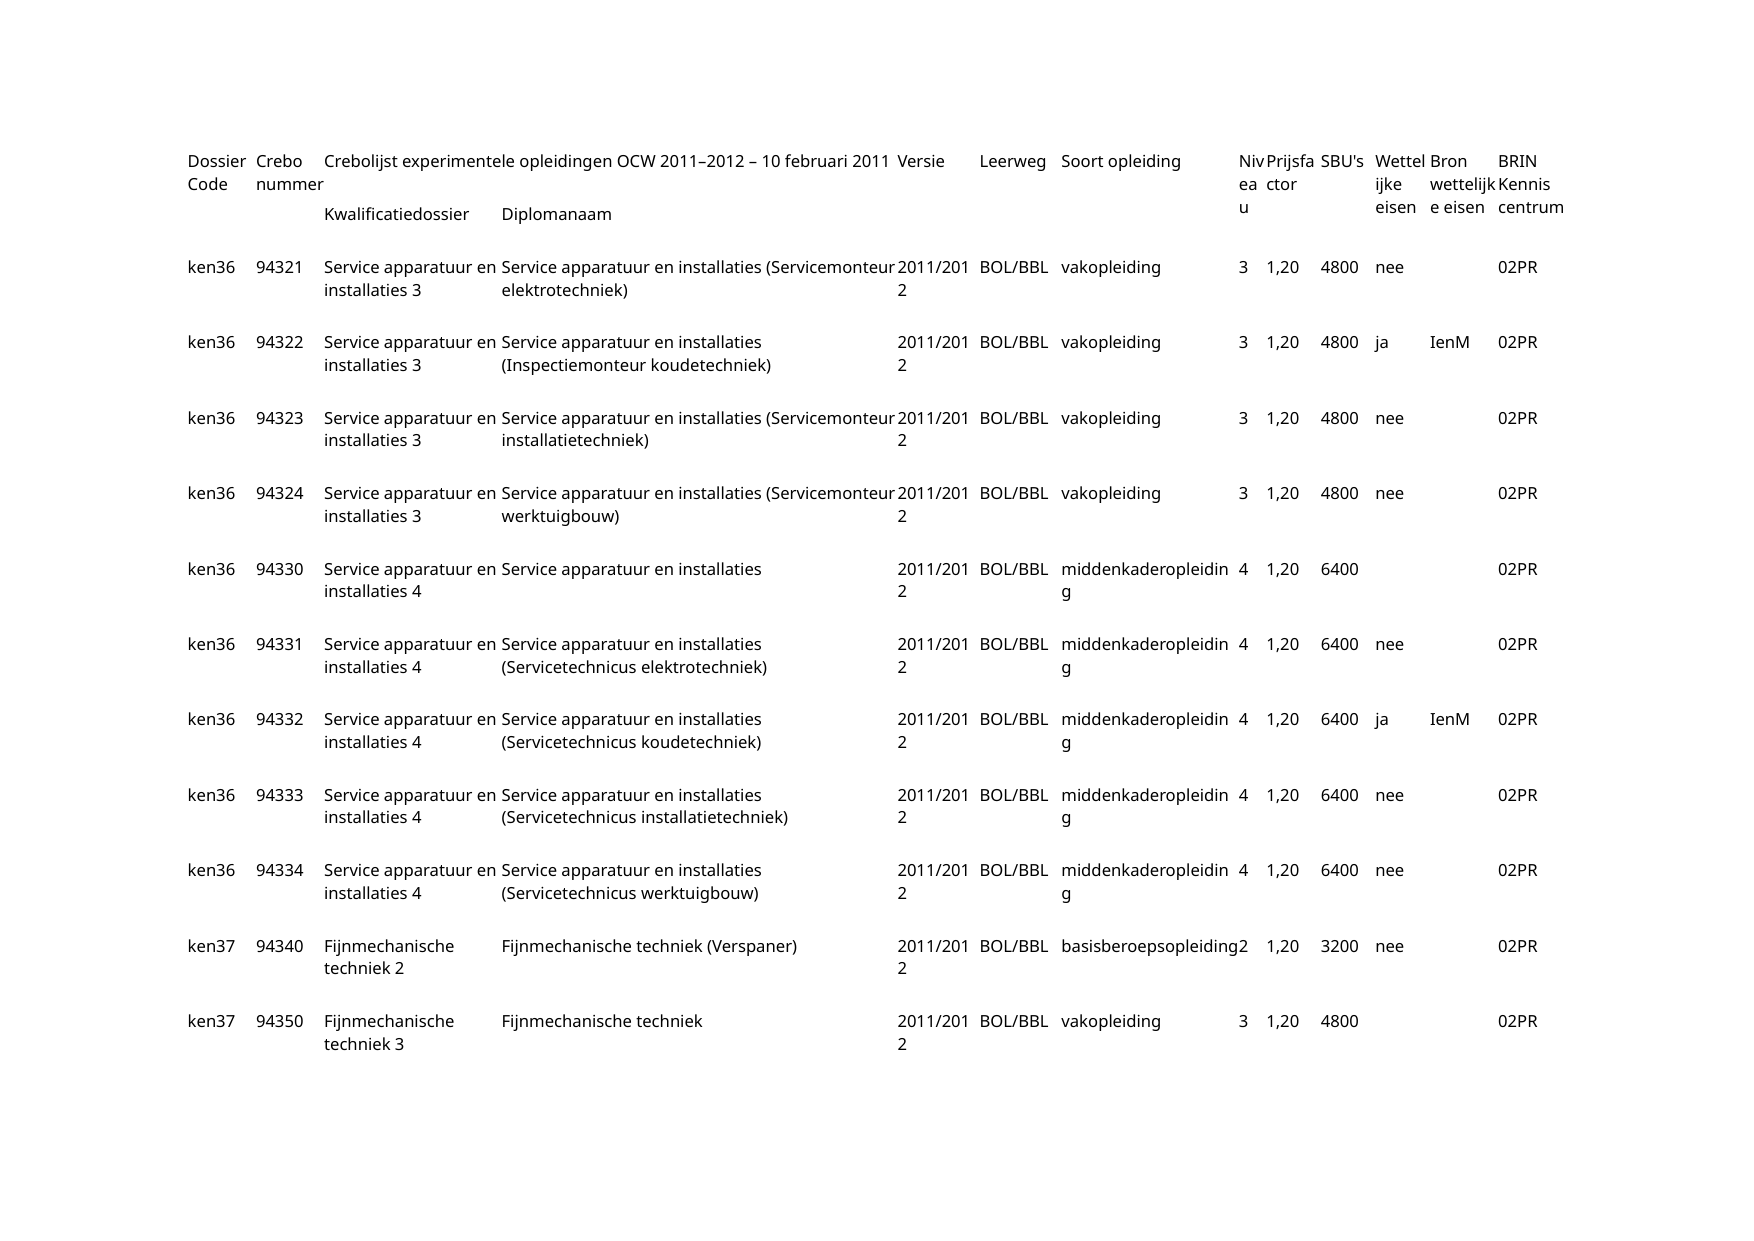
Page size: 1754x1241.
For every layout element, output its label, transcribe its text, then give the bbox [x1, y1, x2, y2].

table_cell Service apparatuur en installaties 3 [324, 406, 501, 482]
table_cell 02PR [1498, 255, 1566, 331]
table_cell ken36 [188, 331, 256, 406]
table_cell 94334 [256, 859, 324, 934]
table_cell Service apparatuur en installaties 4 [324, 557, 501, 632]
table_cell 2 [1239, 934, 1266, 1009]
table_cell Fijnmechanische techniek 3 [324, 1010, 501, 1085]
table_cell 1,20 [1266, 406, 1321, 482]
table_cell [1430, 255, 1498, 331]
table_cell Service apparatuur en installaties (Servicemonteur installatietechniek) [501, 406, 897, 482]
table_cell 3 [1239, 255, 1266, 331]
table_cell 2011/2012 [897, 406, 979, 482]
table_cell 4 [1239, 783, 1266, 859]
table_cell vakopleiding [1061, 255, 1239, 331]
table_cell 94331 [256, 633, 324, 708]
table_cell [1430, 406, 1498, 482]
table_cell 1,20 [1266, 934, 1321, 1009]
table_cell BOL/BBL [979, 859, 1061, 934]
table_cell nee [1375, 859, 1430, 934]
table_cell Service apparatuur en installaties (Servicemonteur werktuigbouw) [501, 482, 897, 557]
table_header Soort opleiding [1061, 150, 1239, 255]
table_cell 02PR [1498, 859, 1566, 934]
table_cell 02PR [1498, 934, 1566, 1009]
table_cell Fijnmechanische techniek (Verspaner) [501, 934, 897, 1009]
table_cell 3 [1239, 482, 1266, 557]
table_cell 4 [1239, 557, 1266, 632]
table_cell 02PR [1498, 406, 1566, 482]
table_cell middenkaderopleiding [1061, 783, 1239, 859]
table_header Dossier Code [188, 150, 256, 255]
table_cell nee [1375, 482, 1430, 557]
table_cell ken36 [188, 557, 256, 632]
table_cell 2011/2012 [897, 557, 979, 632]
table_header SBU's [1321, 150, 1375, 255]
table_header Versie [897, 150, 979, 255]
table_cell 4800 [1321, 406, 1375, 482]
table_cell BOL/BBL [979, 708, 1061, 783]
table_cell 1,20 [1266, 1010, 1321, 1085]
table_cell [1430, 557, 1498, 632]
table_cell 3 [1239, 331, 1266, 406]
table_cell 02PR [1498, 482, 1566, 557]
table_cell 6400 [1321, 859, 1375, 934]
table_cell middenkaderopleiding [1061, 859, 1239, 934]
table_cell 1,20 [1266, 708, 1321, 783]
table_cell 4800 [1321, 255, 1375, 331]
table_cell Service apparatuur en installaties (Servicetechnicus koudetechniek) [501, 708, 897, 783]
table_cell ja [1375, 331, 1430, 406]
table_cell 94324 [256, 482, 324, 557]
table_cell Service apparatuur en installaties 4 [324, 783, 501, 859]
table_cell ken36 [188, 783, 256, 859]
table_cell ja [1375, 708, 1430, 783]
table_cell 4800 [1321, 331, 1375, 406]
table_cell 94330 [256, 557, 324, 632]
table_cell 94323 [256, 406, 324, 482]
table_cell ken36 [188, 482, 256, 557]
table_cell 02PR [1498, 331, 1566, 406]
table_cell 1,20 [1266, 482, 1321, 557]
table_cell BOL/BBL [979, 783, 1061, 859]
table_cell ken36 [188, 859, 256, 934]
table_cell Service apparatuur en installaties [501, 557, 897, 632]
table_cell nee [1375, 406, 1430, 482]
table_cell 02PR [1498, 1010, 1566, 1085]
table_cell ken37 [188, 934, 256, 1009]
table_cell ken36 [188, 708, 256, 783]
table_cell Service apparatuur en installaties (Inspectiemonteur koudetechniek) [501, 331, 897, 406]
table_cell 4800 [1321, 482, 1375, 557]
table_header Bron wettelijke eisen [1430, 150, 1498, 255]
table_cell BOL/BBL [979, 255, 1061, 331]
table_cell middenkaderopleiding [1061, 708, 1239, 783]
table_cell Service apparatuur en installaties (Servicemonteur elektrotechniek) [501, 255, 897, 331]
table_cell 94321 [256, 255, 324, 331]
table_cell BOL/BBL [979, 331, 1061, 406]
table_cell IenM [1430, 708, 1498, 783]
table_cell Diplomanaam [501, 203, 897, 255]
table_cell 3 [1239, 406, 1266, 482]
table_cell nee [1375, 255, 1430, 331]
table_cell BOL/BBL [979, 1010, 1061, 1085]
table_cell Fijnmechanische techniek [501, 1010, 897, 1085]
table_cell 02PR [1498, 783, 1566, 859]
table_cell [1430, 482, 1498, 557]
table_cell 1,20 [1266, 331, 1321, 406]
table_header Leerweg [979, 150, 1061, 255]
table_cell 02PR [1498, 708, 1566, 783]
table_cell 6400 [1321, 557, 1375, 632]
table_cell Service apparatuur en installaties (Servicetechnicus installatietechniek) [501, 783, 897, 859]
table_header Prijsfactor [1266, 150, 1321, 255]
table_cell 1,20 [1266, 859, 1321, 934]
table_cell ken36 [188, 633, 256, 708]
table_header BRIN Kennis centrum [1498, 150, 1566, 255]
table_cell BOL/BBL [979, 633, 1061, 708]
table_cell 4 [1239, 633, 1266, 708]
table_cell ken37 [188, 1010, 256, 1085]
table_cell BOL/BBL [979, 934, 1061, 1009]
table_cell 2011/2012 [897, 859, 979, 934]
table_cell 4 [1239, 859, 1266, 934]
table_cell 1,20 [1266, 783, 1321, 859]
table_cell Service apparatuur en installaties 3 [324, 255, 501, 331]
table_cell 2011/2012 [897, 708, 979, 783]
table_cell 2 [1239, 941, 1245, 950]
table_cell [1430, 633, 1498, 708]
table_cell [1430, 934, 1498, 1009]
table_cell 94350 [256, 1010, 324, 1085]
table_cell 2011/2012 [897, 633, 979, 708]
table_cell Fijnmechanische techniek 2 [324, 934, 501, 1009]
table_cell 4 [1239, 708, 1266, 783]
table_header Crebolijst experimentele opleidingen OCW 2011–2012 – 10 februari 2011 [324, 150, 897, 203]
table_cell 1,20 [1266, 557, 1321, 632]
table_cell 2011/2012 [897, 783, 979, 859]
table_cell 3 [1239, 1010, 1266, 1085]
table_cell [1430, 859, 1498, 934]
table_cell 4800 [1321, 1010, 1375, 1085]
table_header Crebo nummer [256, 150, 324, 255]
table_cell 3200 [1321, 934, 1375, 1009]
table_cell [1375, 1010, 1430, 1085]
table_cell Service apparatuur en installaties (Servicetechnicus elektrotechniek) [501, 633, 897, 708]
table_cell nee [1375, 783, 1430, 859]
table_cell middenkaderopleiding [1061, 633, 1239, 708]
table_header Wettelijke eisen [1375, 150, 1430, 255]
table_cell 6400 [1321, 783, 1375, 859]
table_cell nee [1375, 633, 1430, 708]
table_cell Service apparatuur en installaties 4 [324, 859, 501, 934]
table_header Niveau [1239, 150, 1266, 255]
table_cell nee [1375, 934, 1430, 1009]
table_cell 1,20 [1266, 633, 1321, 708]
table_cell vakopleiding [1061, 1010, 1239, 1085]
table_cell [1375, 557, 1430, 632]
table_cell Service apparatuur en installaties 3 [324, 331, 501, 406]
table_cell 2011/2012 [897, 331, 979, 406]
table_cell 02PR [1498, 557, 1566, 632]
table_cell Service apparatuur en installaties 3 [324, 482, 501, 557]
table_cell Service apparatuur en installaties 4 [324, 633, 501, 708]
table_cell Kwalificatiedossier [324, 203, 501, 255]
table_cell vakopleiding [1061, 406, 1239, 482]
table_cell Service apparatuur en installaties 4 [324, 708, 501, 783]
table_cell basisberoepsopleiding [1061, 934, 1239, 1009]
table_cell 6400 [1321, 633, 1375, 708]
table_cell 6400 [1321, 708, 1375, 783]
table_cell 94322 [256, 331, 324, 406]
table_cell 94332 [256, 708, 324, 783]
table_cell Service apparatuur en installaties (Servicetechnicus werktuigbouw) [501, 859, 897, 934]
table_cell 2011/2012 [897, 255, 979, 331]
table_cell ken36 [188, 255, 256, 331]
table_cell ken36 [188, 406, 256, 482]
table_cell vakopleiding [1061, 482, 1239, 557]
table_cell BOL/BBL [979, 557, 1061, 632]
table_cell IenM [1430, 331, 1498, 406]
table_cell 1,20 [1266, 255, 1321, 331]
table_cell middenkaderopleiding [1061, 557, 1239, 632]
table_cell 2011/2012 [897, 482, 979, 557]
table_cell BOL/BBL [979, 406, 1061, 482]
table_cell 2011/2012 [897, 1010, 979, 1085]
table_cell 94340 [256, 934, 324, 1009]
table_cell 94333 [256, 783, 324, 859]
table_cell 02PR [1498, 633, 1566, 708]
table_cell BOL/BBL [979, 482, 1061, 557]
table_cell vakopleiding [1061, 331, 1239, 406]
table_cell [1430, 1010, 1498, 1085]
table_cell [1430, 783, 1498, 859]
table_cell 2011/2012 [897, 934, 979, 1009]
